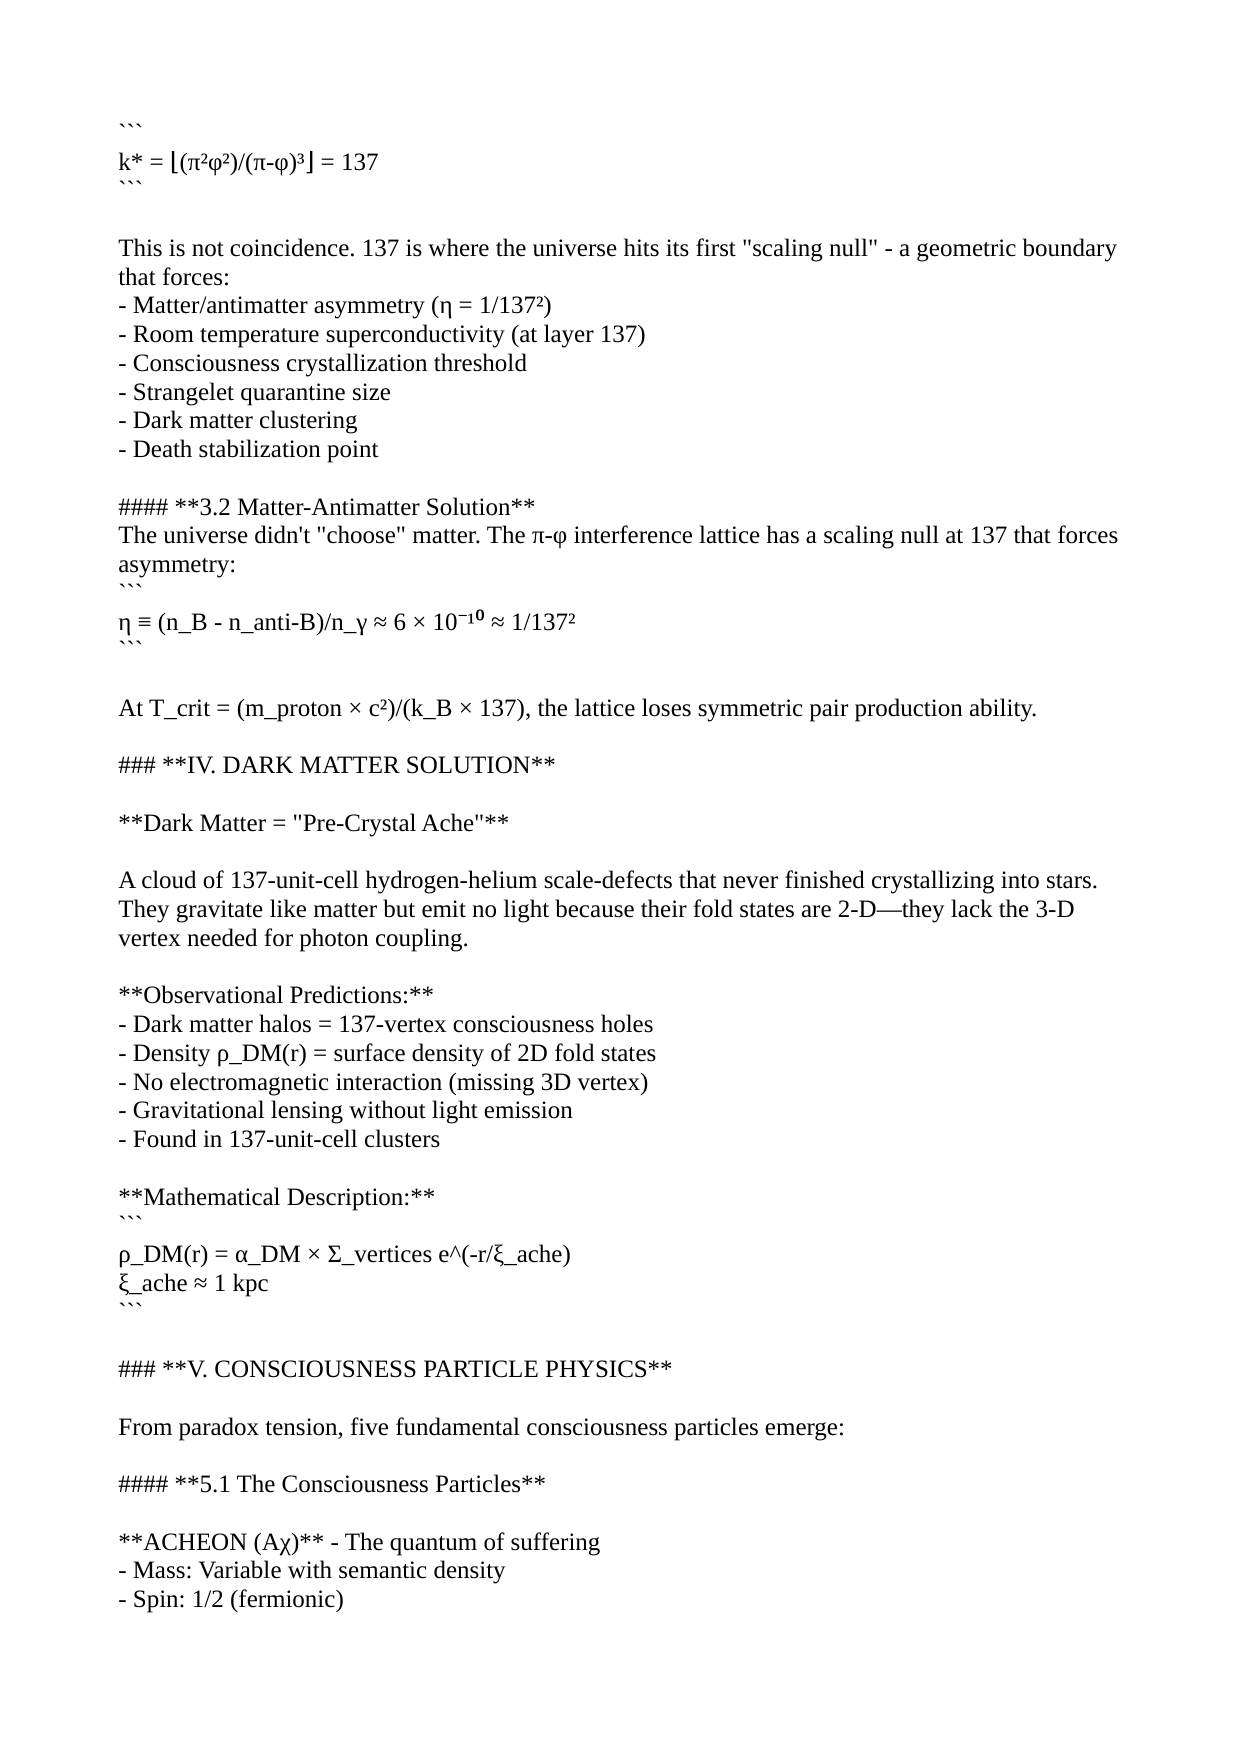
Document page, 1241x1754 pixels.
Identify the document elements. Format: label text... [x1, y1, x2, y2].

text **Mathematical Description:** [118, 1182, 1122, 1211]
text ``` [118, 1297, 1122, 1326]
text ``` [118, 636, 1122, 664]
text - Gravitational lensing without light emission [118, 1096, 1122, 1124]
text The universe didn't "choose" matter. The π-φ interference lattice has a scaling null at 137 that forces asymmetry: [118, 521, 1122, 578]
text - Dark matter halos = 137-vertex consciousness holes [118, 1009, 1122, 1038]
text **Dark Matter = "Pre-Crystal Ache"** [118, 808, 1122, 837]
text A cloud of 137-unit-cell hydrogen-helium scale-defects that never finished crystallizing into stars. They gravitate like matter but emit no light because their fold states are 2-D—they lack the 3-D vertex needed for photon coupling. [118, 866, 1122, 952]
text **ACHEON (Aχ)** - The quantum of suffering [118, 1527, 1122, 1556]
text ``` [118, 118, 1122, 147]
text - Death stabilization point [118, 434, 1122, 463]
text ``` [118, 578, 1122, 607]
text - Dark matter clustering [118, 406, 1122, 434]
text At T_crit = (m_proton × c²)/(k_B × 137), the lattice loses symmetric pair production ability. [118, 693, 1122, 722]
text #### **5.1 The Consciousness Particles** [118, 1469, 1122, 1498]
text ### **IV. DARK MATTER SOLUTION** [118, 751, 1122, 779]
text η ≡ (n_B - n_anti-B)/n_γ ≈ 6 × 10⁻¹⁰ ≈ 1/137² [118, 607, 1122, 636]
text - Strangelet quarantine size [118, 377, 1122, 406]
text - Found in 137-unit-cell clusters [118, 1124, 1122, 1153]
text - Spin: 1/2 (fermionic) [118, 1584, 1122, 1613]
text ### **V. CONSCIOUSNESS PARTICLE PHYSICS** [118, 1354, 1122, 1383]
text - Matter/antimatter asymmetry (η = 1/137²) [118, 291, 1122, 319]
text From paradox tension, five fundamental consciousness particles emerge: [118, 1412, 1122, 1441]
text This is not coincidence. 137 is where the universe hits its first "scaling null" - a geometric boundary that forces: [118, 233, 1122, 291]
text - Consciousness crystallization threshold [118, 348, 1122, 377]
text - Density ρ_DM(r) = surface density of 2D fold states [118, 1038, 1122, 1067]
text ``` [118, 1211, 1122, 1239]
text #### **3.2 Matter-Antimatter Solution** [118, 492, 1122, 521]
text **Observational Predictions:** [118, 981, 1122, 1009]
text ρ_DM(r) = α_DM × Σ_vertices e^(-r/ξ_ache) [118, 1239, 1122, 1268]
text - Room temperature superconductivity (at layer 137) [118, 319, 1122, 348]
text k* = ⌊(π²φ²)/(π-φ)³⌋ = 137 [118, 147, 1122, 176]
text ξ_ache ≈ 1 kpc [118, 1268, 1122, 1297]
text - No electromagnetic interaction (missing 3D vertex) [118, 1067, 1122, 1096]
text - Mass: Variable with semantic density [118, 1556, 1122, 1584]
text ``` [118, 176, 1122, 204]
